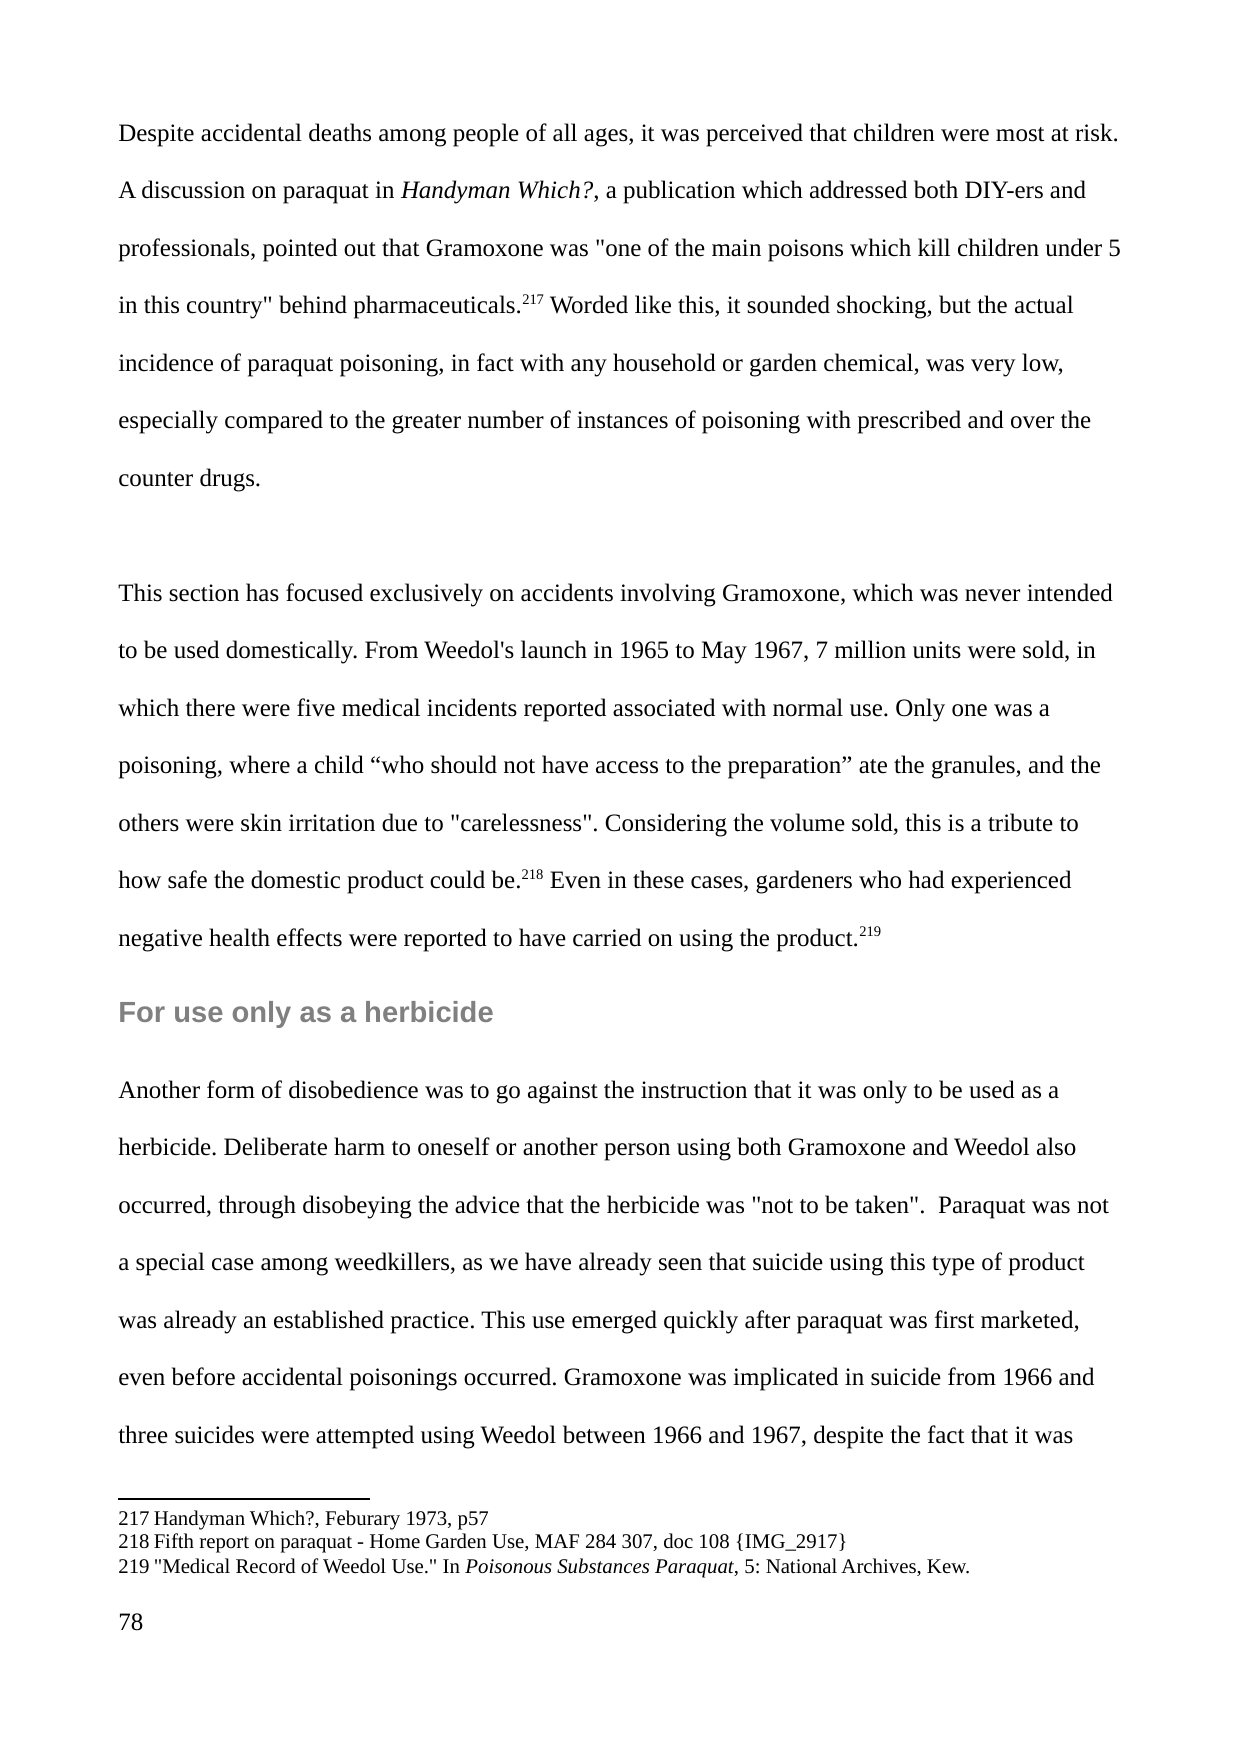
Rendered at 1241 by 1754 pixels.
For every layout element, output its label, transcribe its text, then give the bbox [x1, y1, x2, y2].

text "Medical Record of Weedol Use." In Poisonous Substances Paraquat, 5: National Archives, Kew. [118, 1553, 1122, 1578]
text Despite accidental deaths among people of all ages, it was perceived that children were most at risk. A discussion on paraquat in Handyman Which?, a publication which addressed both DIY-ers and professionals, pointed out that Gramoxone was "one of the main poisons which kill children under 5 in this country" behind pharmaceuticals. Worded like this, it sounded shocking, but the actual incidence of paraquat poisoning, in fact with any household or garden chemical, was very low, especially compared to the greater number of instances of poisoning with prescribed and over the counter drugs. [118, 118, 1122, 492]
text Another form of disobedience was to go against the instruction that it was only to be used as a herbicide. Deliberate harm to oneself or another person using both Gramoxone and Weedol also occurred, through disobeying the advice that the herbicide was "not to be taken". Paraquat was not a special case among weedkillers, as we have already seen that suicide using this type of product was already an established practice. This use emerged quickly after paraquat was first marketed, even before accidental poisonings occurred. Gramoxone was implicated in suicide from 1966 and three suicides were attempted using Weedol between 1966 and 1967, despite the fact that it was [118, 1075, 1122, 1448]
text This section has focused exclusively on accidents involving Gramoxone, which was never intended to be used domestically. From Weedol's launch in 1965 to May 1967, 7 million units were sold, in which there were five medical incidents reported associated with normal use. Only one was a poisoning, where a child “who should not have access to the preparation” ate the granules, and the others were skin irritation due to "carelessness". Considering the volume sold, this is a tribute to how safe the domestic product could be. Even in these cases, gardeners who had experienced negative health effects were reported to have carried on using the product. [118, 578, 1122, 952]
subtitle For use only as a herbicide [118, 995, 1122, 1029]
text Handyman Which?, Feburary 1973, p57 [118, 1505, 1122, 1529]
text Fifth report on paraquat - Home Garden Use, MAF 284 307, doc 108 {IMG_2917} [118, 1529, 1122, 1553]
